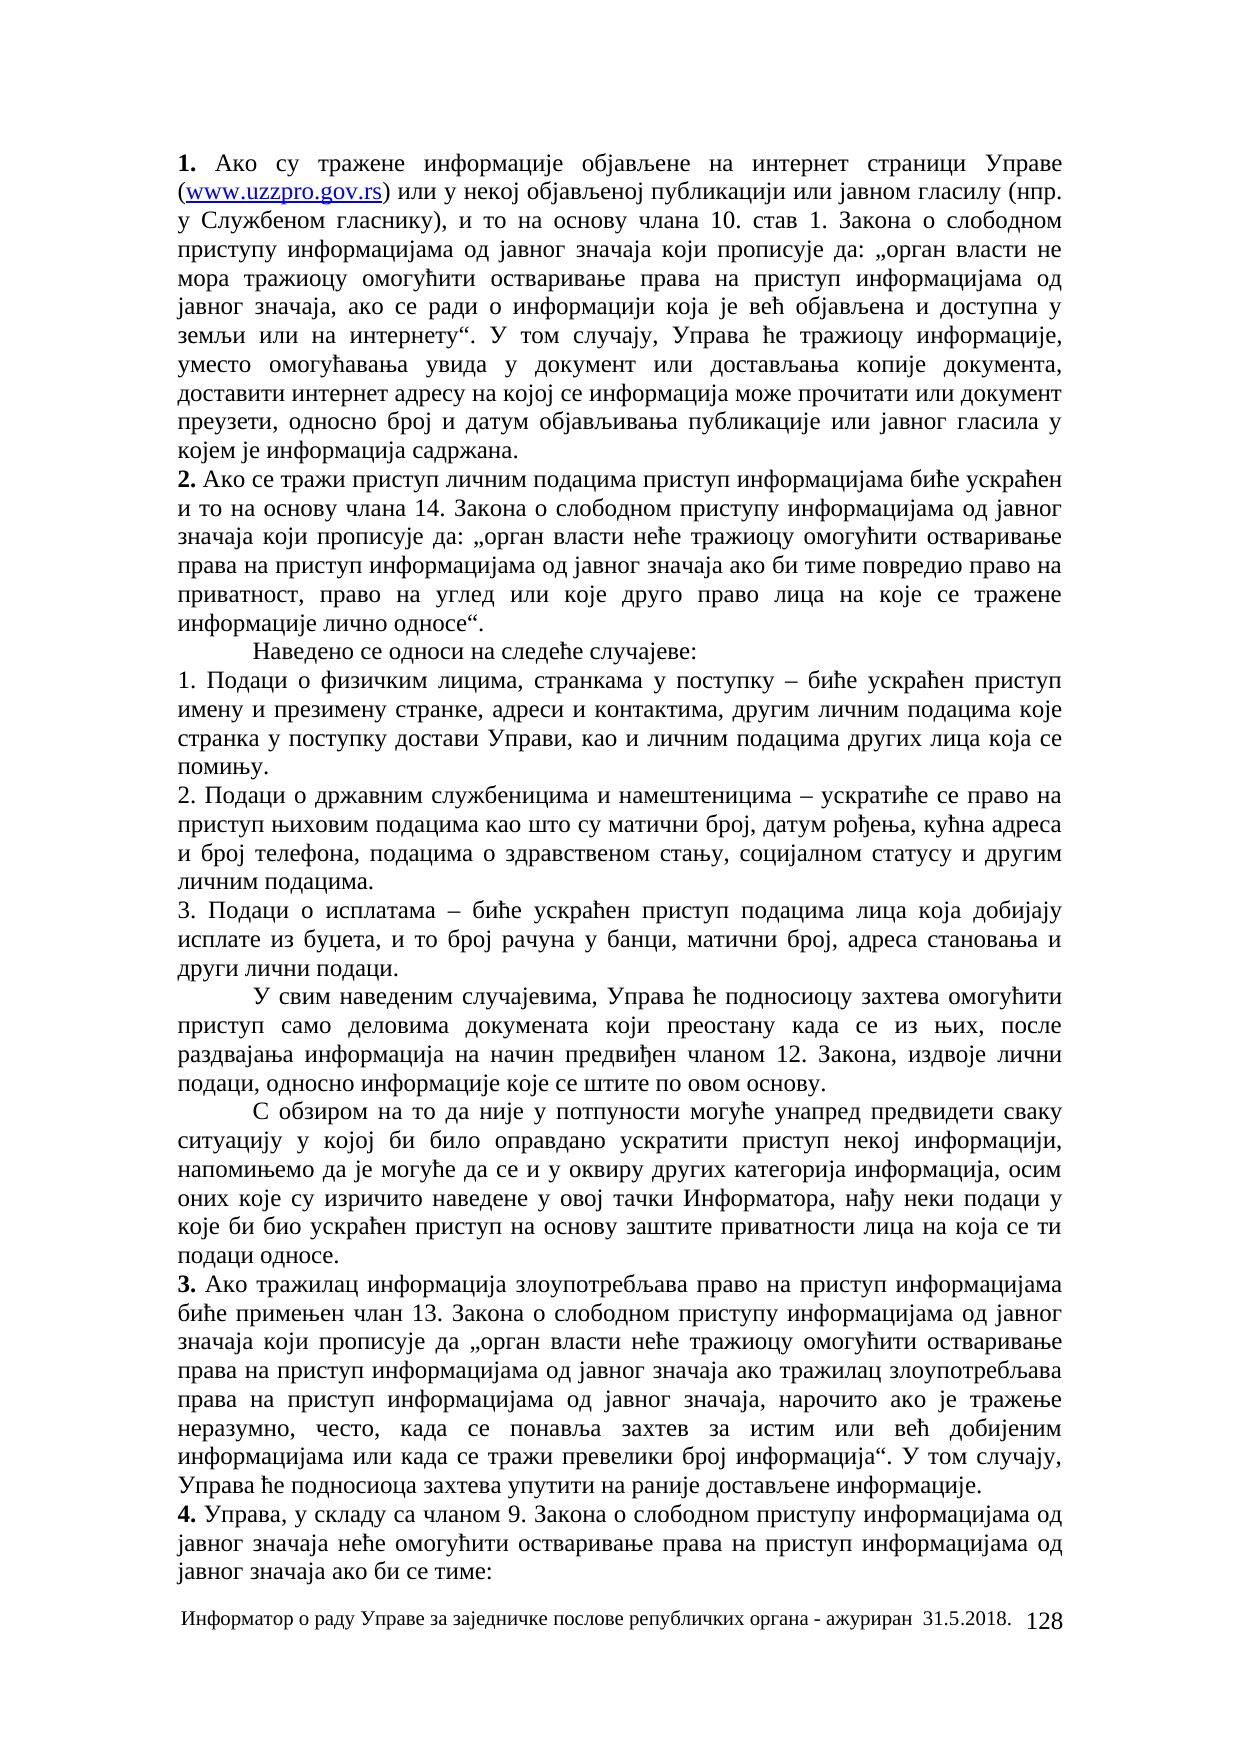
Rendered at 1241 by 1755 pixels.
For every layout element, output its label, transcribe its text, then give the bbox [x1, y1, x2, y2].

text У свим наведеним случајевима, Управа ће подносиоцу захтева омогућити приступ само деловима докумената који преостану када се из њих, после раздвајања информација на начин предвиђен чланом 12. Закона, издвоје лични подаци, односно информације које се штите по овом основу. [177, 981, 1063, 1096]
text 3. Подаци о исплатама – биће ускраћен приступ подацима лица која добијају исплате из буџета, и то број рачуна у банци, матични број, адреса становања и други лични подаци. [177, 895, 1063, 981]
text 2. Подаци о државним службеницима и намештеницима – ускратиће се право на приступ њиховим подацима као што су матични број, датум рођења, кућна адреса и број телефона, подацима о здравственом стању, социјалном статусу и другим личним подацима. [177, 780, 1063, 895]
text 1. Ако су тражене информације објављене на интернет страници Управе (www.uzzpro.gov.rs) или у некој објављеној публикацији или јавном гласилу (нпр. у Службеном гласнику), и то на основу члана 10. став 1. Закона о слободном приступу информацијама од јавног значаја који прописује да: „орган власти не мора тражиоцу омогућити остваривање права на приступ информацијама од јавног значаја, ако се ради о информацији која је већ објављена и доступна у земљи или на интернету“. У том случају, Управа ће тражиоцу информације, уместо омогућавања увида у документ или достављања копије документа, доставити интернет адресу на којој се информација може прочитати или документ преузети, односно број и датум објављивања публикације или јавног гласила у којем је информација садржана. [177, 148, 1063, 464]
text Наведено се односи на следеће случајеве: [177, 636, 1063, 665]
text 2. Ако се тражи приступ личним подацима приступ информацијама биће ускраћен и то на основу члана 14. Закона о слободном приступу информацијама од јавног значаја који прописује да: „орган власти неће тражиоцу омогућити остваривање права на приступ информацијама од јавног значаја ако би тиме повредио право на приватност, право на углед или које друго право лица на које се тражене информације лично односе“. [177, 464, 1063, 636]
text 3. Ако тражилац информација злоупотребљава право на приступ информацијама биће примењен члан 13. Закона о слободном приступу информацијама од јавног значаја који прописује да „орган власти неће тражиоцу омогућити остваривање права на приступ информацијама од јавног значаја ако тражилац злоупотребљава права на приступ информацијама од јавног значаја, нарочито ако је тражење неразумно, често, када се понавља захтев за истим или већ добијеним информацијама или када се тражи превелики број информација“. У том случају, Управа ће подносиоца захтева упутити на раније достављене информације. [177, 1269, 1063, 1499]
text 1. Подаци о физичким лицима, странкама у поступку – биће ускраћен приступ имену и презимену странке, адреси и контактима, другим личним подацима које странка у поступку достави Управи, као и личним подацима других лица која се помињу. [177, 665, 1063, 780]
text С обзиром на то да није у потпуности могуће унапред предвидети сваку ситуацију у којој би било оправдано ускратити приступ некој информацији, напомињемо да је могуће да се и у оквиру других категорија информација, осим оних које су изричито наведене у овој тачки Информатора, нађу неки подаци у које би био ускраћен приступ на основу заштите приватности лица на која се ти подаци односе. [177, 1096, 1063, 1269]
text 4. Управа, у складу са чланом 9. Закона о слободном приступу информацијама од јавног значаја неће омогућити остваривање права на приступ информацијама од јавног значаја ако би се тиме: [177, 1499, 1063, 1585]
